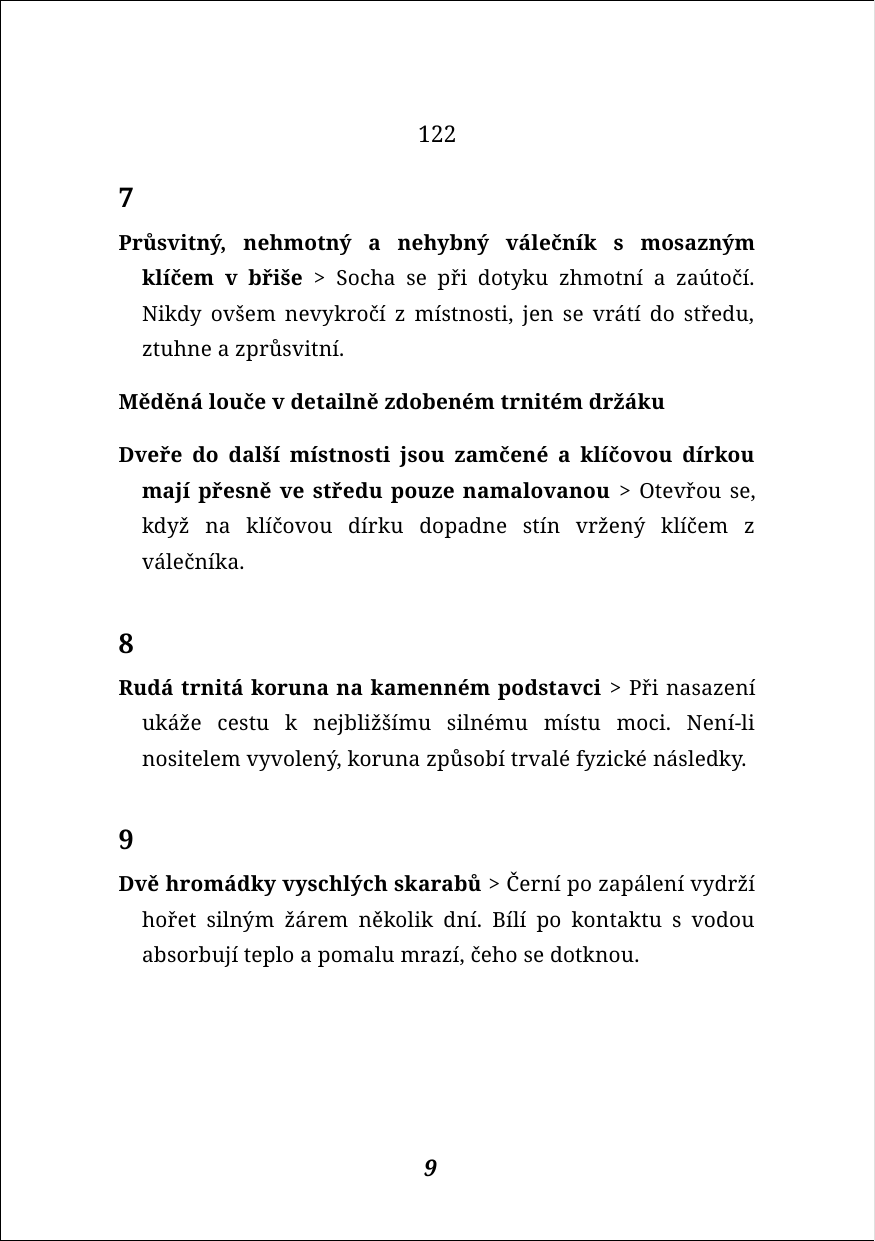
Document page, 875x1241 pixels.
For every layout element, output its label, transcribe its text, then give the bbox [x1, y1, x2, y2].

text Dveře do další místnosti jsou zamčené a klíčovou dírkou mají přesně ve středu pouze namalovanou > Otevřou se, když na klíčovou dírku dopadne stín vržený klíčem z válečníka. [118, 441, 756, 576]
text Rudá trnitá koruna na kamenném podstavci > Při nasazení ukáže cestu k nejbližšímu silnému místu moci. Není-li nositelem vyvolený, koruna způsobí trvalé fyzické následky. [118, 673, 756, 772]
text Měděná louče v detailně zdobeném trnitém držáku [118, 387, 756, 416]
subtitle 9 [118, 821, 756, 857]
subtitle 7 [118, 179, 756, 216]
text Dvě hromádky vyschlých skarabů > Černí po zapálení vydrží hořet silným žárem několik dní. Bílí po kontaktu s vodou absorbují teplo a pomalu mrazí, čeho se dotknou. [118, 869, 756, 969]
text Průsvitný, nehmotný a nehybný válečník s mosazným klíčem v břiše > Socha se při dotyku zhmotní a zaútočí. Nikdy ovšem nevykročí z místnosti, jen se vrátí do středu, ztuhne a zprůsvitní. [118, 228, 756, 363]
subtitle 8 [118, 624, 756, 661]
